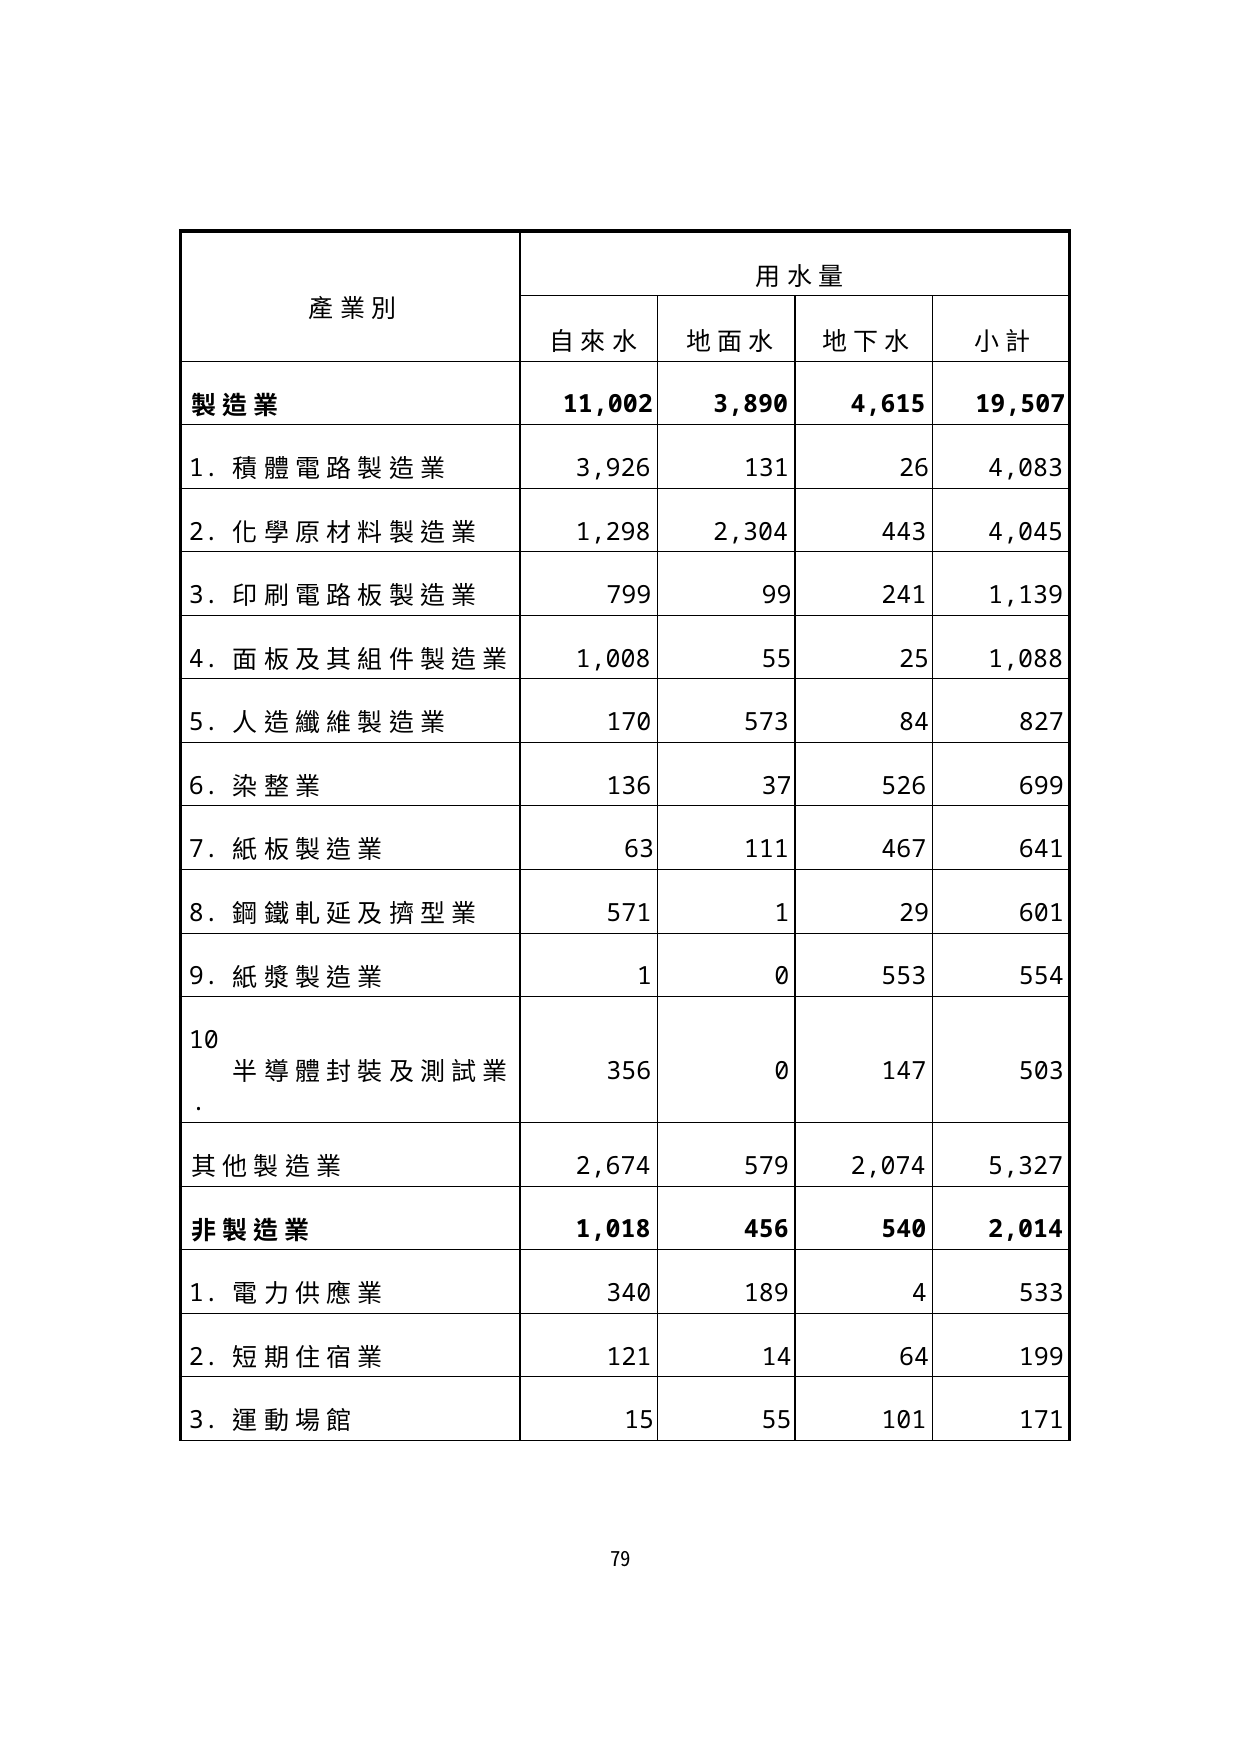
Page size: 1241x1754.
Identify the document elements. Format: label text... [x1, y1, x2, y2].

table_cell 63 [521, 806, 657, 869]
table_cell 小計 [933, 296, 1068, 361]
table_cell 1,139 [933, 552, 1068, 615]
table_cell 526 [796, 743, 932, 805]
table_cell 241 [796, 552, 932, 615]
table_cell 5,327 [933, 1123, 1068, 1186]
table_cell 人造纖維製造業 [224, 679, 519, 742]
table_cell 573 [658, 679, 794, 742]
table_cell 9. [182, 934, 224, 996]
table_cell 136 [521, 743, 657, 805]
table_cell 8. [182, 870, 224, 932]
table_cell 半導體封裝及測試業 [224, 997, 519, 1122]
table_cell 3. [182, 552, 224, 615]
table_cell 467 [796, 806, 932, 869]
table_cell 1 [521, 934, 657, 996]
table_cell 7. [182, 806, 224, 869]
table_cell 571 [521, 870, 657, 932]
table_cell 4,045 [933, 489, 1068, 551]
table_cell 2,074 [796, 1123, 932, 1186]
table_cell 1,298 [521, 489, 657, 551]
table_cell 印刷電路板製造業 [224, 552, 519, 615]
table_header 產業別 [182, 233, 519, 361]
table_cell 540 [796, 1187, 932, 1249]
table_cell 3,926 [521, 425, 657, 488]
table_cell 4,083 [933, 425, 1068, 488]
table_cell 2,674 [521, 1123, 657, 1186]
table_cell 化學原材料製造業 [224, 489, 519, 551]
table_cell 131 [658, 425, 794, 488]
table_cell 170 [521, 679, 657, 742]
table_cell 111 [658, 806, 794, 869]
table_cell 37 [658, 743, 794, 805]
table_cell 1. [182, 425, 224, 488]
table_cell 29 [796, 870, 932, 932]
table_cell 短期住宿業 [224, 1314, 519, 1376]
table_cell 3. [182, 1377, 224, 1440]
table_cell 503 [933, 997, 1068, 1122]
table_cell 紙漿製造業 [224, 934, 519, 996]
table_cell 面板及其組件製造業 [224, 616, 519, 678]
table_cell 0 [658, 997, 794, 1122]
table_cell 10. [182, 997, 224, 1122]
table_cell 799 [521, 552, 657, 615]
table_cell 147 [796, 997, 932, 1122]
table_cell 積體電路製造業 [224, 425, 519, 488]
table_cell 171 [933, 1377, 1068, 1440]
table_cell 紙板製造業 [224, 806, 519, 869]
table_cell 121 [521, 1314, 657, 1376]
table_cell 15 [521, 1377, 657, 1440]
table_cell 64 [796, 1314, 932, 1376]
table_cell 地面水 [658, 296, 794, 361]
table_cell 199 [933, 1314, 1068, 1376]
table_cell 340 [521, 1250, 657, 1313]
table_cell 641 [933, 806, 1068, 869]
table_cell 4. [182, 616, 224, 678]
table_cell 25 [796, 616, 932, 678]
table_cell 2. [182, 1314, 224, 1376]
table_cell 699 [933, 743, 1068, 805]
table_cell 0 [658, 934, 794, 996]
table_cell 5. [182, 679, 224, 742]
table_cell 533 [933, 1250, 1068, 1313]
table_cell 非製造業 [182, 1187, 519, 1249]
table_cell 356 [521, 997, 657, 1122]
table_cell 579 [658, 1123, 794, 1186]
table_cell 2,304 [658, 489, 794, 551]
table_cell 4,615 [796, 362, 932, 424]
table_cell 3,890 [658, 362, 794, 424]
table_cell 827 [933, 679, 1068, 742]
table_cell 189 [658, 1250, 794, 1313]
table_cell 製造業 [182, 362, 519, 424]
table_cell 84 [796, 679, 932, 742]
table_cell 1,018 [521, 1187, 657, 1249]
table_cell 1,088 [933, 616, 1068, 678]
table_cell 1 [658, 870, 794, 932]
table_cell 2. [182, 489, 224, 551]
table_cell 55 [658, 616, 794, 678]
table_cell 鋼鐵軋延及擠型業 [224, 870, 519, 932]
table_cell 1. [182, 1250, 224, 1313]
table_header 用水量 [521, 233, 1068, 295]
table_cell 14 [658, 1314, 794, 1376]
table_cell 4 [796, 1250, 932, 1313]
table_cell 553 [796, 934, 932, 996]
table_cell 456 [658, 1187, 794, 1249]
table_cell 地下水 [796, 296, 932, 361]
table_cell 其他製造業 [182, 1123, 519, 1186]
table_cell 運動場館 [224, 1377, 519, 1440]
table_cell 26 [796, 425, 932, 488]
table_cell 19,507 [933, 362, 1068, 424]
table_cell 2,014 [933, 1187, 1068, 1249]
table_cell 99 [658, 552, 794, 615]
table_cell 443 [796, 489, 932, 551]
table_cell 11,002 [521, 362, 657, 424]
table_cell 55 [658, 1377, 794, 1440]
table_cell 電力供應業 [224, 1250, 519, 1313]
table_cell 染整業 [224, 743, 519, 805]
table_cell 1,008 [521, 616, 657, 678]
table_cell 601 [933, 870, 1068, 932]
table_cell 6. [182, 743, 224, 805]
table_cell 554 [933, 934, 1068, 996]
table_cell 101 [796, 1377, 932, 1440]
table_cell 自來水 [521, 296, 657, 361]
